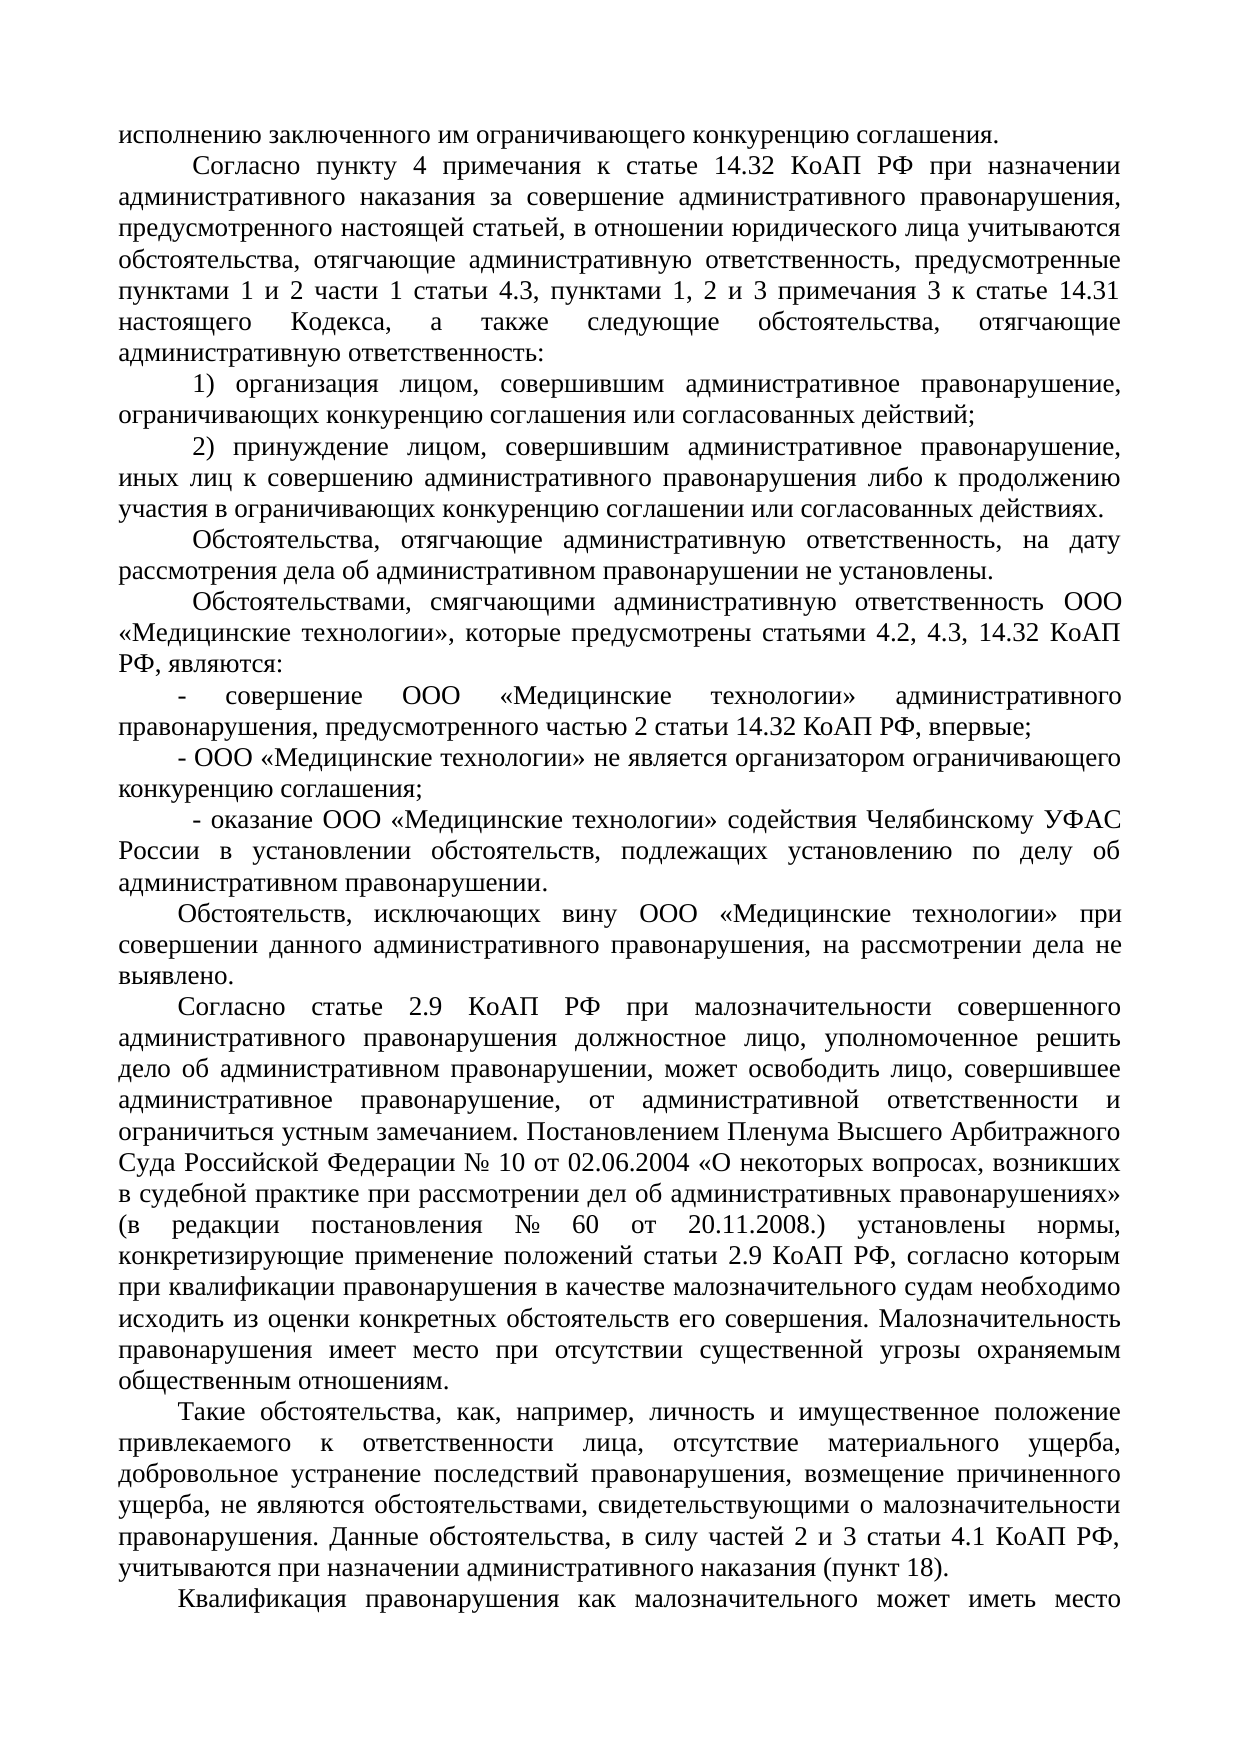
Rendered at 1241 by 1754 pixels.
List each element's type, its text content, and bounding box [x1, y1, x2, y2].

text Квалификация правонарушения как малозначительного может иметь место [118, 1582, 1122, 1613]
text исполнению заключенного им ограничивающего конкуренцию соглашения. [118, 118, 1122, 149]
text Согласно статье 2.9 КоАП РФ при малозначительности совершенного административного правонарушения должностное лицо, уполномоченное решить дело об административном правонарушении, может освободить лицо, совершившее административное правонарушение, от административной ответственности и ограничиться устным замечанием. Постановлением Пленума Высшего Арбитражного Суда Российской Федерации № 10 от 02.06.2004 «О некоторых вопросах, возникших в судебной практике при рассмотрении дел об административных правонарушениях» (в редакции постановления № 60 от 20.11.2008.) установлены нормы, конкретизирующие применение положений статьи 2.9 КоАП РФ, согласно которым при квалификации правонарушения в качестве малозначительного судам необходимо исходить из оценки конкретных обстоятельств его совершения. Малозначительность правонарушения имеет место при отсутствии существенной угрозы охраняемым общественным отношениям. [118, 990, 1122, 1395]
text - оказание ООО «Медицинские технологии» содействия Челябинскому УФАС России в установлении обстоятельств, подлежащих установлению по делу об административном правонарушении. [118, 803, 1122, 897]
text Согласно пункту 4 примечания к статье 14.32 КоАП РФ при назначении административного наказания за совершение административного правонарушения, предусмотренного настоящей статьей, в отношении юридического лица учитываются обстоятельства, отягчающие административную ответственность, предусмотренные пунктами 1 и 2 части 1 статьи 4.3, пунктами 1, 2 и 3 примечания 3 к статье 14.31 настоящего Кодекса, а также следующие обстоятельства, отягчающие административную ответственность: [118, 149, 1122, 367]
text - совершение ООО «Медицинские технологии» административного правонарушения, предусмотренного частью 2 статьи 14.32 КоАП РФ, впервые; [118, 679, 1122, 741]
text - ООО «Медицинские технологии» не является организатором ограничивающего конкуренцию соглашения; [118, 741, 1122, 803]
text 2) принуждение лицом, совершившим административное правонарушение, иных лиц к совершению административного правонарушения либо к продолжению участия в ограничивающих конкуренцию соглашении или согласованных действиях. [118, 429, 1122, 523]
text Такие обстоятельства, как, например, личность и имущественное положение привлекаемого к ответственности лица, отсутствие материального ущерба, добровольное устранение последствий правонарушения, возмещение причиненного ущерба, не являются обстоятельствами, свидетельствующими о малозначительности правонарушения. Данные обстоятельства, в силу частей 2 и 3 статьи 4.1 КоАП РФ, учитываются при назначении административного наказания (пункт 18). [118, 1395, 1122, 1582]
text Обстоятельств, исключающих вину ООО «Медицинские технологии» при совершении данного административного правонарушения, на рассмотрении дела не выявлено. [118, 897, 1122, 990]
text Обстоятельства, отягчающие административную ответственность, на дату рассмотрения дела об административном правонарушении не установлены. [118, 523, 1122, 585]
text Обстоятельствами, смягчающими административную ответственность ООО «Медицинские технологии», которые предусмотрены статьями 4.2, 4.3, 14.32 КоАП РФ, являются: [118, 585, 1122, 679]
text 1) организация лицом, совершившим административное правонарушение, ограничивающих конкуренцию соглашения или согласованных действий; [118, 367, 1122, 429]
